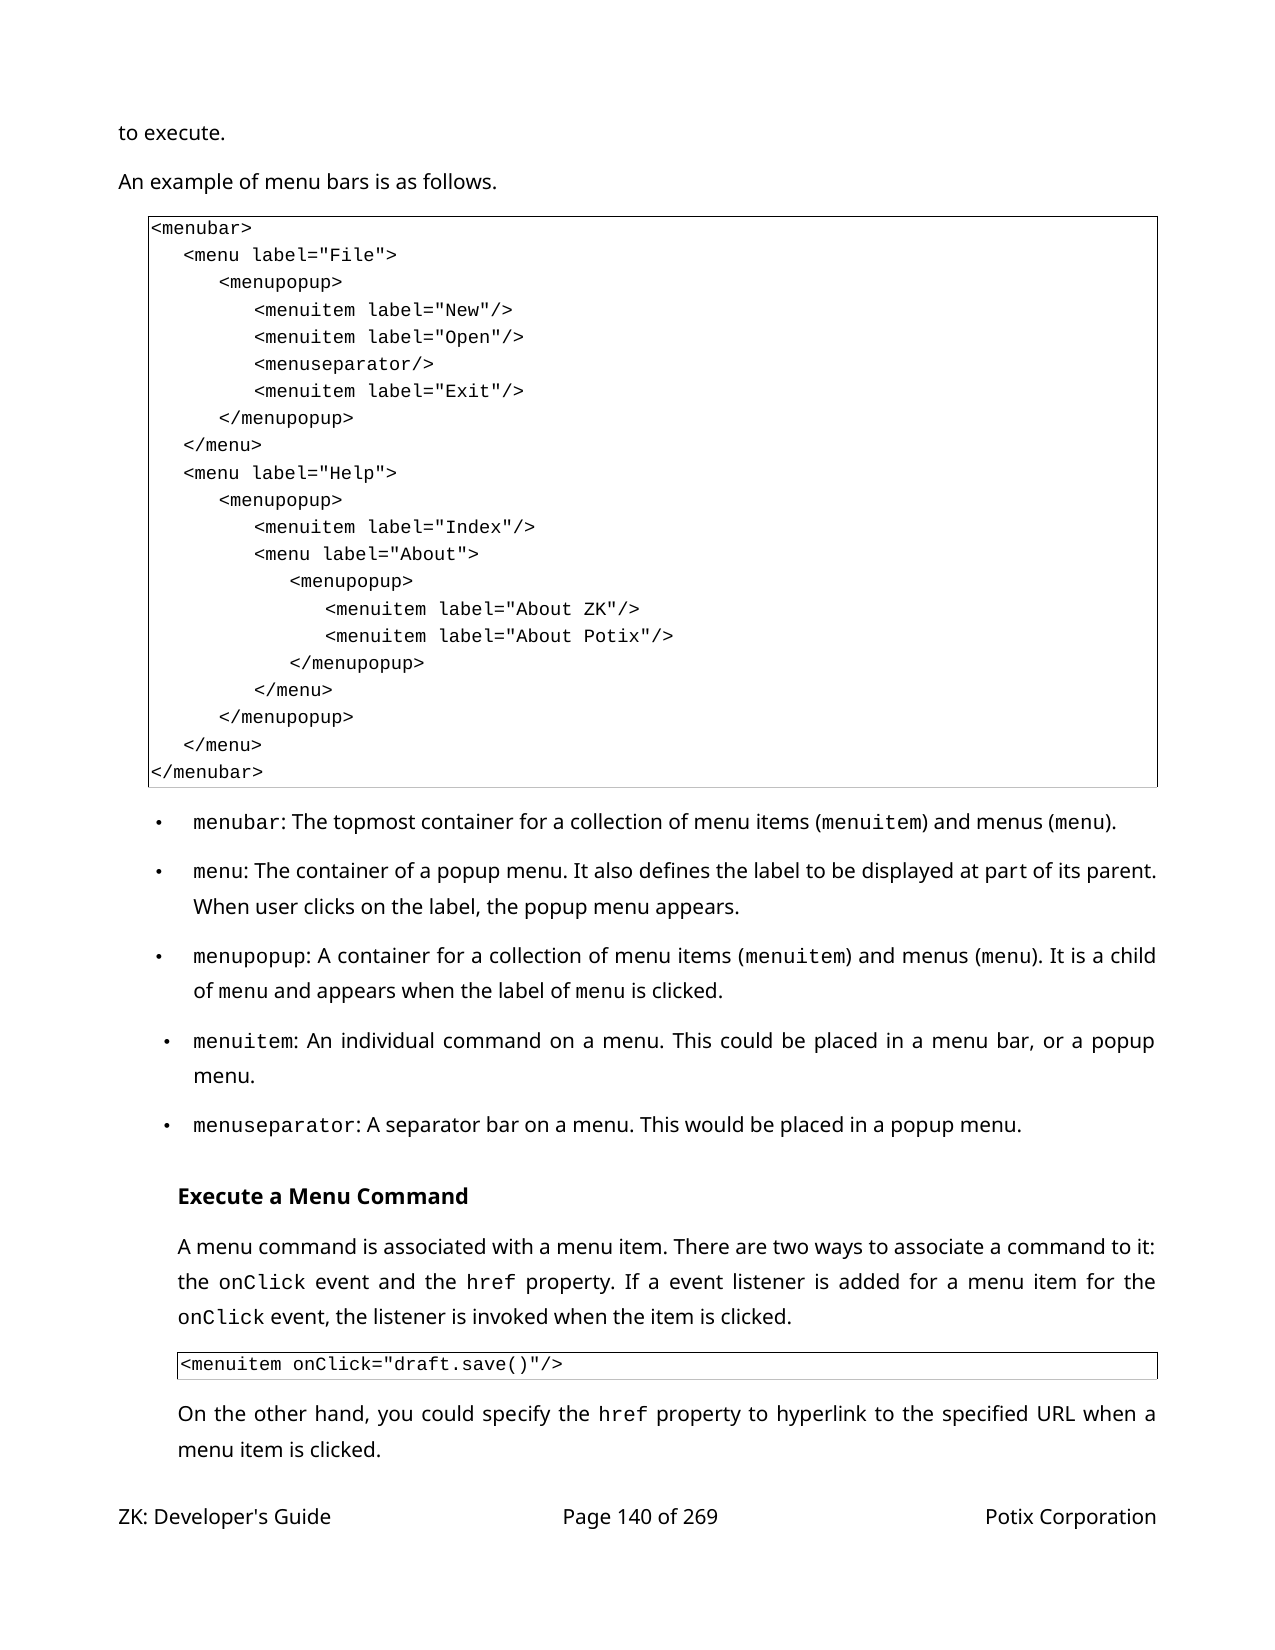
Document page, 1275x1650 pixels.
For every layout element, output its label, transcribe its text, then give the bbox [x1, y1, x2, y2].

list menupopup: A container for a collection of menu items (menuitem) and menus (menu). It is a child of menu and appears when the label of menu is clicked. [156, 941, 1157, 1005]
text <menuitem onClick="draft.save()"/> [178, 1353, 1157, 1379]
text <menubar> [149, 217, 1157, 240]
text <menuseparator/> [149, 352, 1157, 376]
subtitle Execute a Menu Command [177, 1181, 1157, 1211]
text <menuitem label="Exit"/> [149, 379, 1157, 403]
text <menuitem label="New"/> [149, 297, 1157, 322]
text A menu command is associated with a menu item. There are two ways to associate a command to it: the onClick event and the href property. If a event listener is added for a menu item for the onClick event, the listener is invoked when the item is clicked. [177, 1232, 1157, 1331]
text </menu> [149, 678, 1157, 702]
text </menubar> [149, 759, 1157, 787]
list menuitem: An individual command on a menu. This could be placed in a menu bar, or a popup menu. [164, 1026, 1157, 1089]
text </menu> [149, 433, 1157, 458]
text <menupopup> [149, 569, 1157, 593]
text <menu label="File"> [149, 243, 1157, 267]
text On the other hand, you could specify the href property to hyperlink to the specified URL when a menu item is clicked. [177, 1399, 1157, 1463]
text <menupopup> [149, 270, 1157, 294]
list menubar: The topmost container for a collection of menu items (menuitem) and menus (menu). [156, 807, 1157, 836]
text <menu label="Help"> [149, 461, 1157, 485]
text </menupopup> [149, 406, 1157, 430]
text </menupopup> [149, 705, 1157, 729]
text <menuitem label="About Potix"/> [149, 624, 1157, 648]
text to execute. [118, 118, 1157, 146]
text <menuitem label="About ZK"/> [149, 596, 1157, 621]
text <menupopup> [149, 488, 1157, 512]
text </menu> [149, 732, 1157, 757]
list menuseparator: A separator bar on a menu. This would be placed in a popup menu. [164, 1110, 1157, 1139]
text An example of menu bars is as follows. [118, 167, 1157, 195]
text <menuitem label="Index"/> [149, 515, 1157, 539]
text <menu label="About"> [149, 542, 1157, 566]
text <menuitem label="Open"/> [149, 324, 1157, 349]
list menu: The container of a popup menu. It also defines the label to be displayed at part of its parent. When user clicks on the label, the popup menu appears. [156, 857, 1157, 920]
text </menupopup> [149, 651, 1157, 675]
